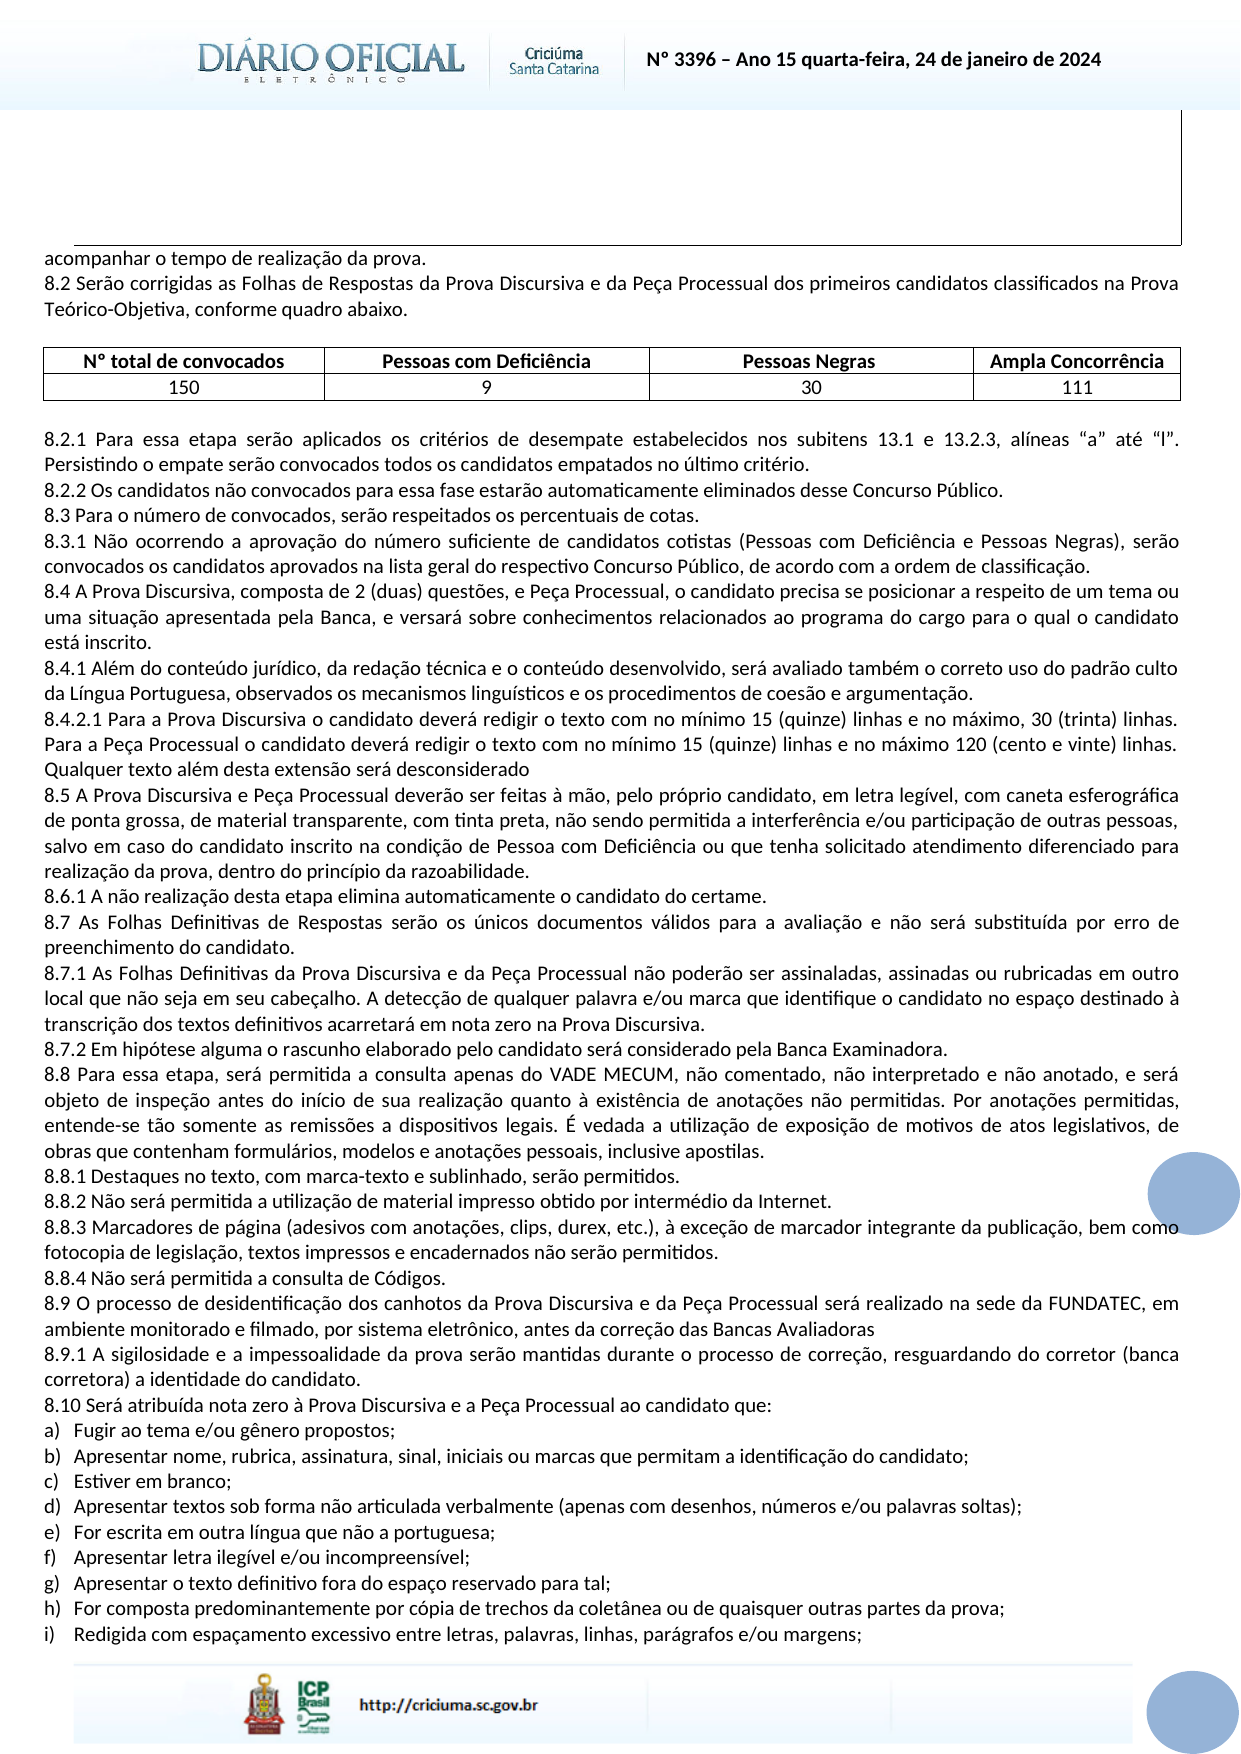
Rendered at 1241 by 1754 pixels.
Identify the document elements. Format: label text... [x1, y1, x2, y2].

table_cell 30 [650, 374, 973, 400]
text 8.4 A Prova Discursiva, composta de 2 (duas) questões, e Peça Processual, o candidato precisa se posicionar a respeito de um tema ou uma situação apresentada pela Banca, e versará sobre conhecimentos relacionados ao programa do cargo para o qual o candidato está inscrito. [44, 579, 1181, 655]
text 8.2.2 Os candidatos não convocados para essa fase estarão automaticamente eliminados desse Concurso Público. [44, 477, 1181, 502]
text c) Estiver em branco; [44, 1468, 1181, 1494]
text acompanhar o tempo de realização da prova. [44, 245, 1181, 271]
text 8.4.1 Além do conteúdo jurídico, da redação técnica e o conteúdo desenvolvido, será avaliado também o correto uso do padrão culto da Língua Portuguesa, observados os mecanismos linguísticos e os procedimentos de coesão e argumentação. [44, 655, 1181, 706]
text h) For composta predominantemente por cópia de trechos da coletânea ou de quaisquer outras partes da prova; [44, 1595, 1181, 1621]
text 8.7 As Folhas Definitivas de Respostas serão os únicos documentos válidos para a avaliação e não será substituída por erro de preenchimento do candidato. [44, 909, 1181, 960]
text 8.10 Será atribuída nota zero à Prova Discursiva e a Peça Processual ao candidato que: [44, 1392, 1181, 1417]
text 8.7.1 As Folhas Definitivas da Prova Discursiva e da Peça Processual não poderão ser assinaladas, assinadas ou rubricadas em outro local que não seja em seu cabeçalho. A detecção de qualquer palavra e/ou marca que identifique o candidato no espaço destinado à transcrição dos textos definitivos acarretará em nota zero na Prova Discursiva. [44, 960, 1181, 1036]
text 8.8.1 Destaques no texto, com marca-texto e sublinhado, serão permitidos. [44, 1163, 1161, 1189]
table_header Pessoas com Deficiência [325, 348, 649, 373]
text 8.3 Para o número de convocados, serão respeitados os percentuais de cotas. [44, 502, 1181, 528]
text 8.9 O processo de desidentificação dos canhotos da Prova Discursiva e da Peça Processual será realizado na sede da FUNDATEC, em ambiente monitorado e filmado, por sistema eletrônico, antes da correção das Bancas Avaliadoras [44, 1290, 1181, 1341]
text d) Apresentar textos sob forma não articulada verbalmente (apenas com desenhos, números e/ou palavras soltas); [44, 1494, 1181, 1519]
table_cell 9 [325, 374, 649, 400]
text 8.8.4 Não será permitida a consulta de Códigos. [44, 1265, 1181, 1290]
text e) For escrita em outra língua que não a portuguesa; [44, 1519, 1181, 1544]
table_cell 150 [44, 374, 324, 400]
text 8.8 Para essa etapa, será permitida a consulta apenas do VADE MECUM, não comentado, não interpretado e não anotado, e será objeto de inspeção antes do início de sua realização quanto à existência de anotações não permitidas. Por anotações permitidas, entende-se tão somente as remissões a dispositivos legais. É vedada a utilização de exposição de motivos de atos legislativos, de obras que contenham formulários, modelos e anotações pessoais, inclusive apostilas. [44, 1062, 1181, 1163]
text 8.8.2 Não será permitida a utilização de material impresso obtido por intermédio da Internet. [44, 1189, 1153, 1214]
text 8.8.3 Marcadores de página (adesivos com anotações, clips, durex, etc.), à exceção de marcador integrante da publicação, bem como fotocopia de legislação, textos impressos e encadernados não serão permitidos. [44, 1214, 1181, 1265]
table_header Nº total de convocados [44, 348, 324, 373]
table_header Ampla Concorrência [974, 348, 1180, 373]
text 8.7.2 Em hipótese alguma o rascunho elaborado pelo candidato será considerado pela Banca Examinadora. [44, 1036, 1181, 1062]
text b) Apresentar nome, rubrica, assinatura, sinal, iniciais ou marcas que permitam a identificação do candidato; [44, 1443, 1181, 1468]
text 8.5 A Prova Discursiva e Peça Processual deverão ser feitas à mão, pelo próprio candidato, em letra legível, com caneta esferográfica de ponta grossa, de material transparente, com tinta preta, não sendo permitida a interferência e/ou participação de outras pessoas, salvo em caso do candidato inscrito na condição de Pessoa com Deficiência ou que tenha solicitado atendimento diferenciado para realização da prova, dentro do princípio da razoabilidade. [44, 782, 1181, 884]
text g) Apresentar o texto definitivo fora do espaço reservado para tal; [44, 1570, 1181, 1595]
table_header Pessoas Negras [650, 348, 973, 373]
text 8.3.1 Não ocorrendo a aprovação do número suficiente de candidatos cotistas (Pessoas com Deficiência e Pessoas Negras), serão convocados os candidatos aprovados na lista geral do respectivo Concurso Público, de acordo com a ordem de classificação. [44, 528, 1181, 579]
text 8.4.2.1 Para a Prova Discursiva o candidato deverá redigir o texto com no mínimo 15 (quinze) linhas e no máximo, 30 (trinta) linhas. Para a Peça Processual o candidato deverá redigir o texto com no mínimo 15 (quinze) linhas e no máximo 120 (cento e vinte) linhas. Qualquer texto além desta extensão será desconsiderado [44, 706, 1181, 782]
text a) Fugir ao tema e/ou gênero propostos; [44, 1417, 1181, 1443]
text f) Apresentar letra ilegível e/ou incompreensível; [44, 1544, 1181, 1570]
text i) Redigida com espaçamento excessivo entre letras, palavras, linhas, parágrafos e/ou margens; [44, 1621, 1181, 1646]
text 8.6.1 A não realização desta etapa elimina automaticamente o candidato do certame. [44, 884, 1181, 909]
text 8.9.1 A sigilosidade e a impessoalidade da prova serão mantidas durante o processo de correção, resguardando do corretor (banca corretora) a identidade do candidato. [44, 1341, 1181, 1392]
text 8.2.1 Para essa etapa serão aplicados os critérios de desempate estabelecidos nos subitens 13.1 e 13.2.3, alíneas “a” até “l”. Persistindo o empate serão convocados todos os candidatos empatados no último critério. [44, 426, 1181, 477]
table_cell 111 [974, 374, 1180, 400]
text 8.2 Serão corrigidas as Folhas de Respostas da Prova Discursiva e da Peça Processual dos primeiros candidatos classificados na Prova Teórico-Objetiva, conforme quadro abaixo. [44, 271, 1181, 321]
